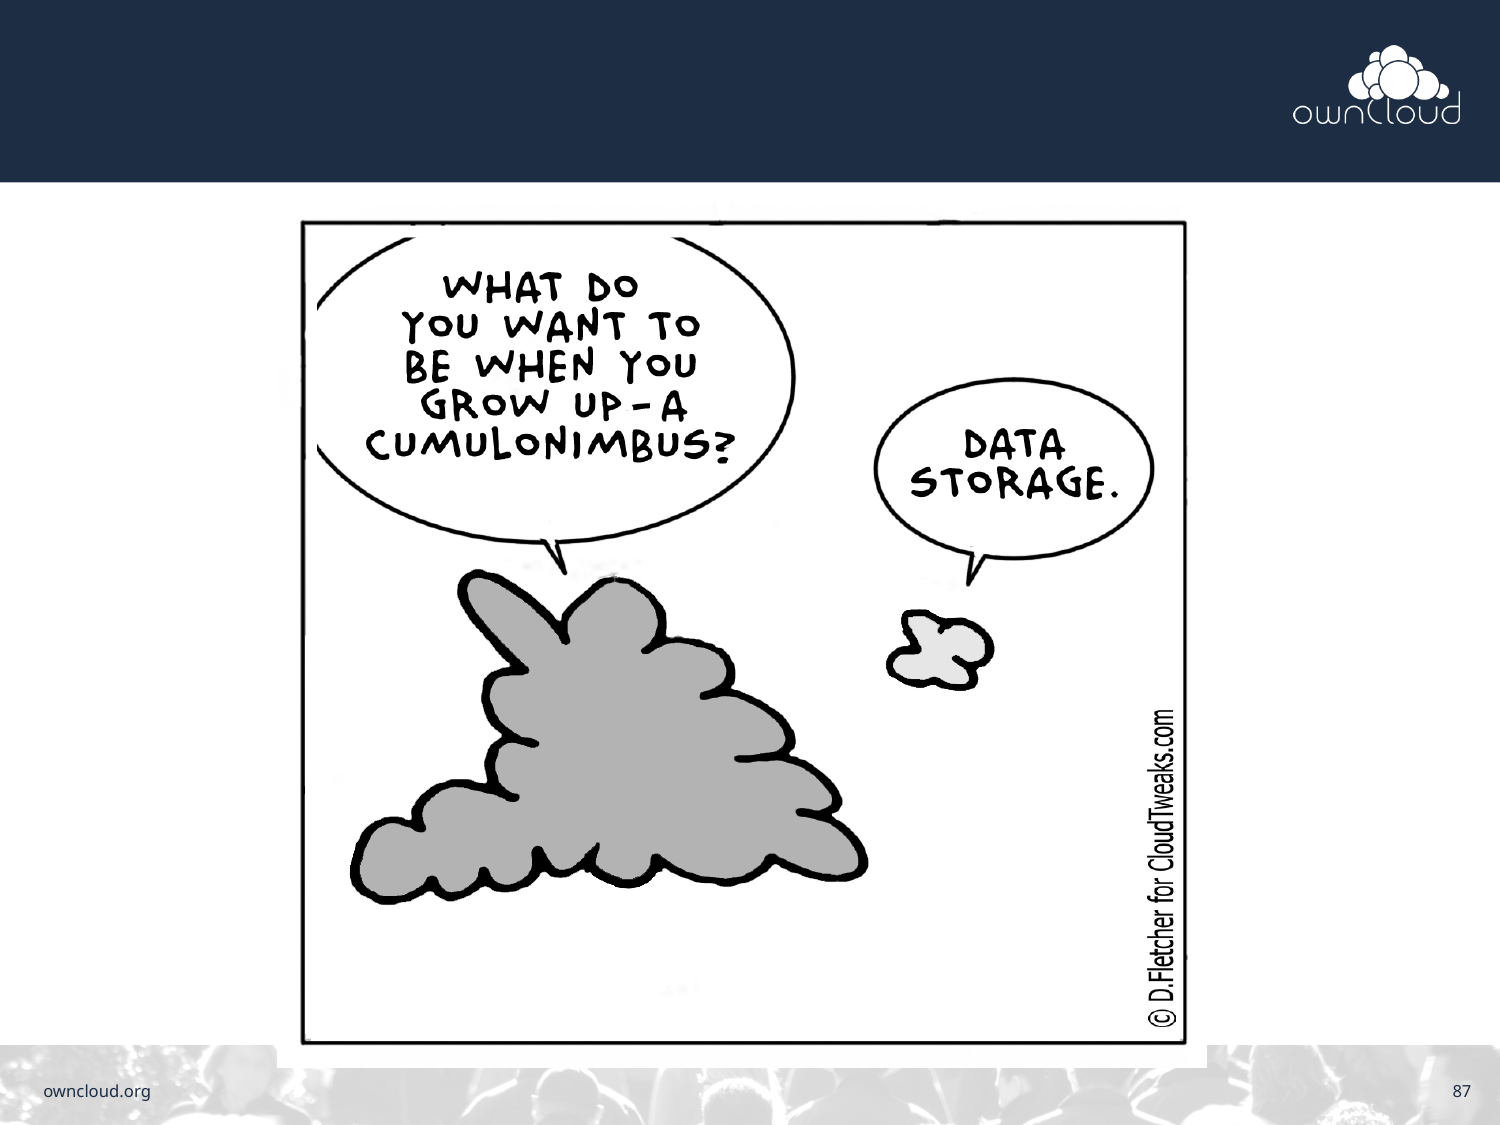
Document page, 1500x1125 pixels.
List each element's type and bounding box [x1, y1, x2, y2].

picture [1293, 45, 1460, 124]
picture [0, 204, 1500, 1125]
